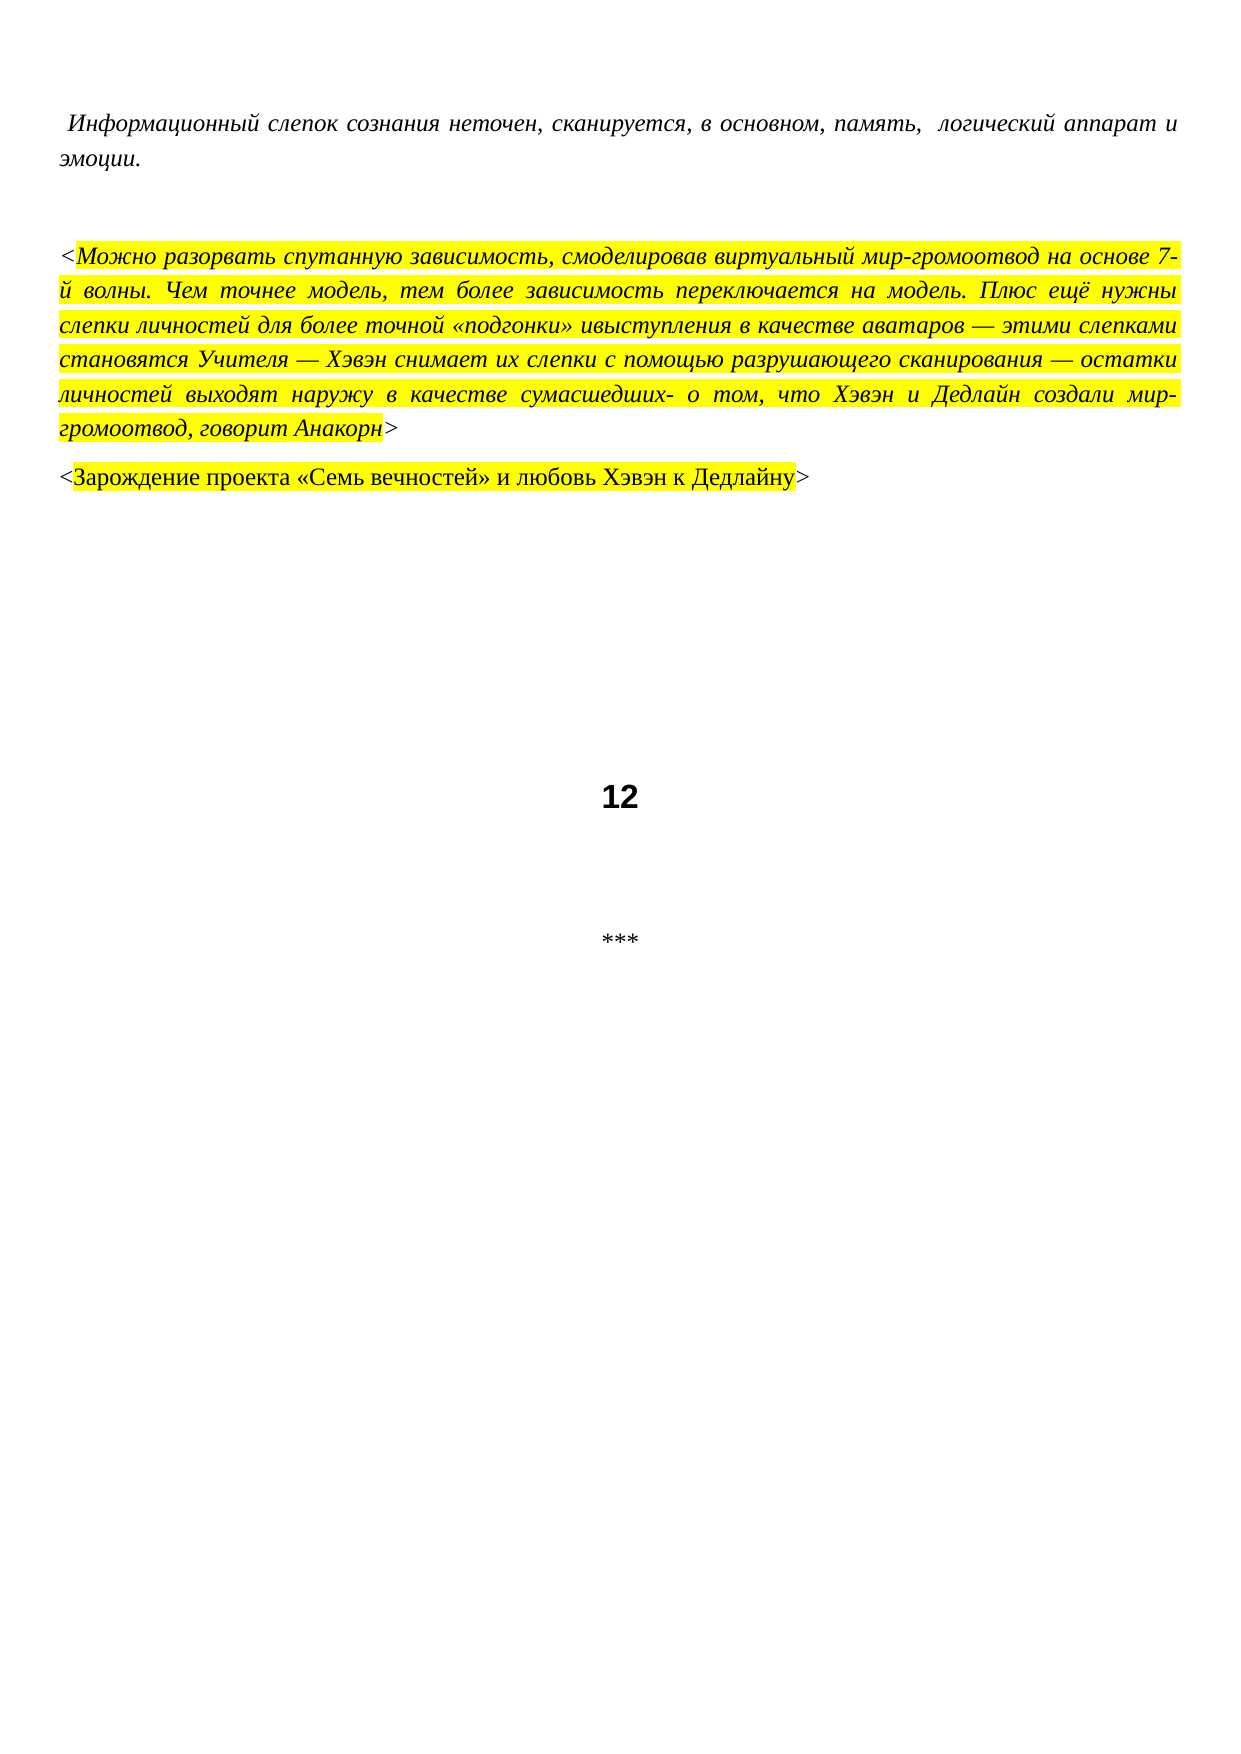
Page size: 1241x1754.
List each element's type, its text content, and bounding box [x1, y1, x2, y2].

text Информационный слепок сознания неточен, сканируется, в основном, память, логический аппарат и эмоции. [59, 108, 1181, 171]
text <Можно разорвать спутанную зависимость, смоделировав виртуальный мир-громоотвод на основе 7-й волны. Чем точнее модель, тем более зависимость переключается на модель. Плюс ещё нужны слепки личностей для более точной «подгонки» ивыступления в качестве аватаров — этими слепками становятся Учителя — Хэвэн снимает их слепки с помощью разрушающего сканирования — остатки личностей выходят наружу в качестве сумасшедших- о том, что Хэвэн и Дедлайн создали мир-громоотвод, говорит Анакорн> [59, 241, 1181, 442]
subtitle 12 [59, 777, 1181, 816]
text <Зарождение проекта «Семь вечностей» и любовь Хэвэн к Дедлайну> [59, 462, 1181, 491]
text *** [59, 927, 1181, 955]
